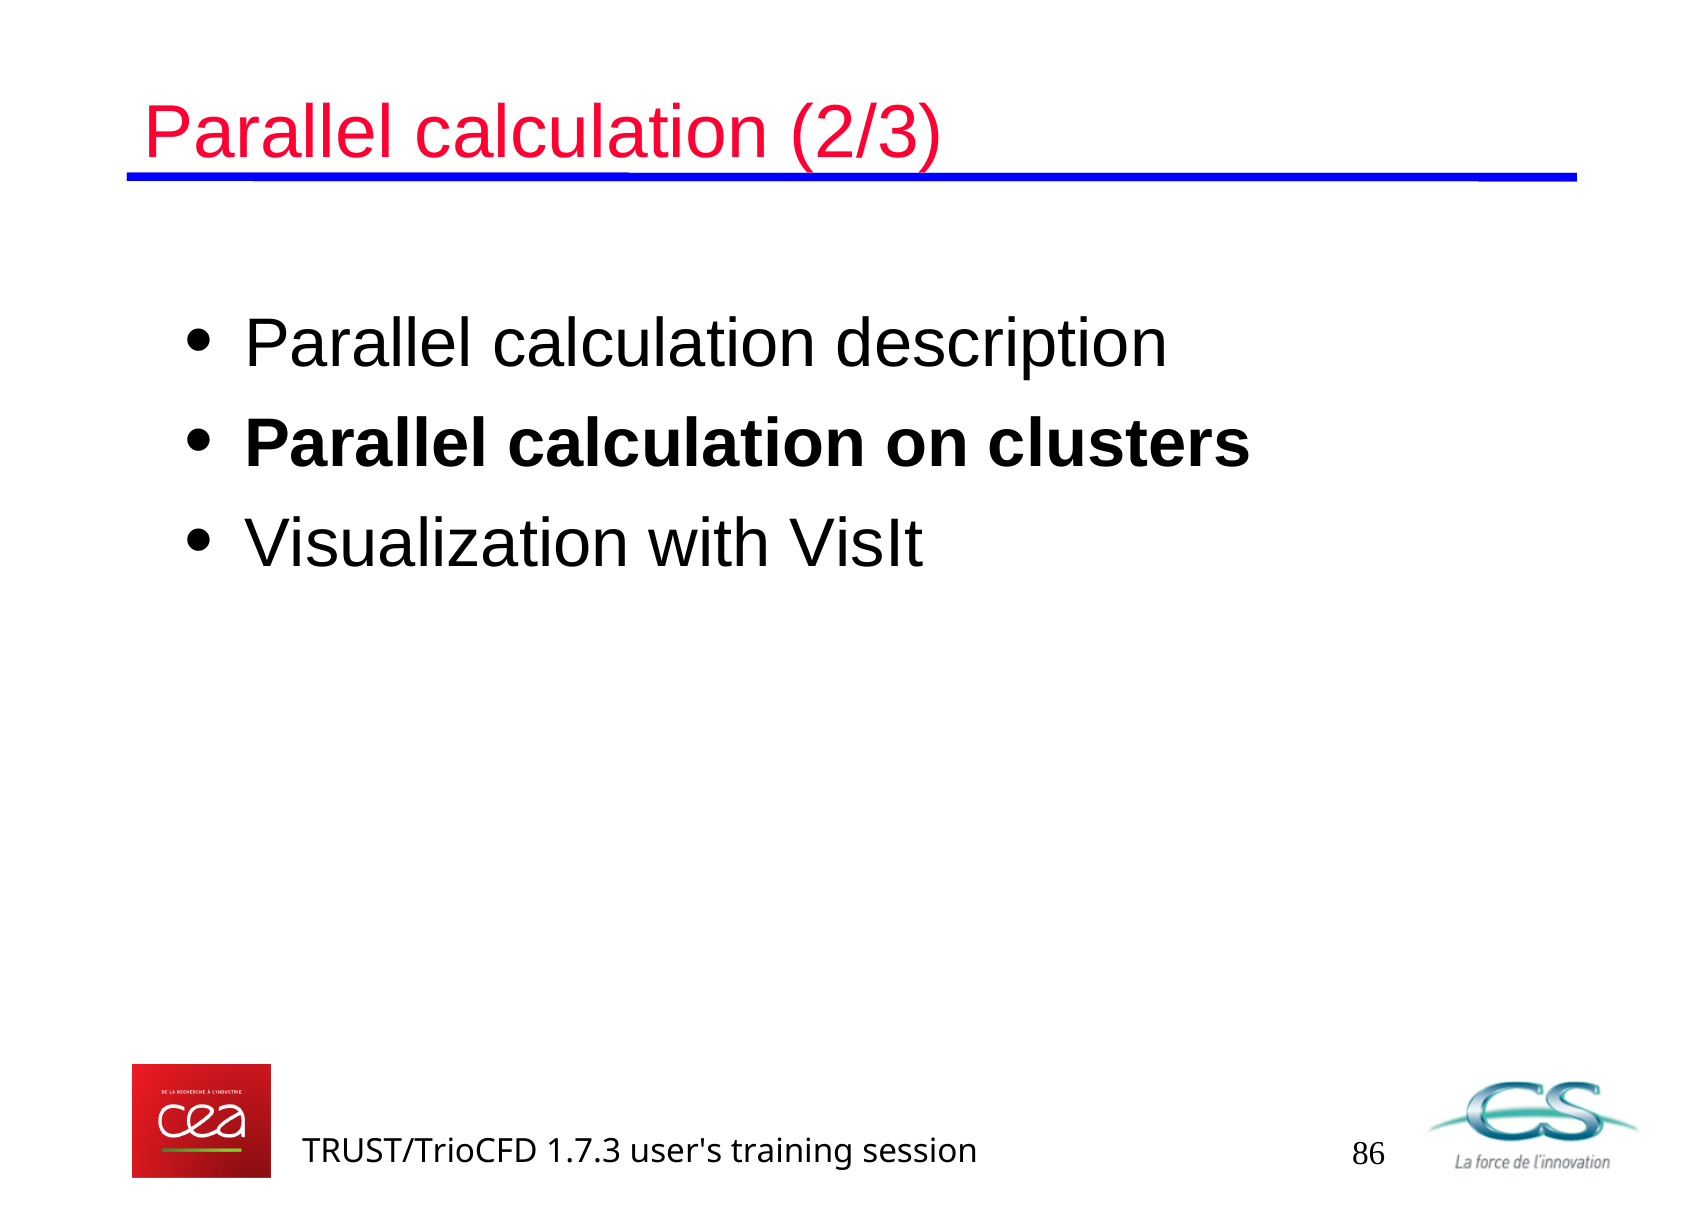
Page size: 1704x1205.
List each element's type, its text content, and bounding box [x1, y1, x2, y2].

picture [132, 1064, 271, 1178]
list Parallel calculation description Parallel calculation on clusters Visualization with VisIt [169, 290, 1310, 902]
picture [1423, 1072, 1648, 1179]
title Parallel calculation (2/3) [127, 39, 1661, 215]
